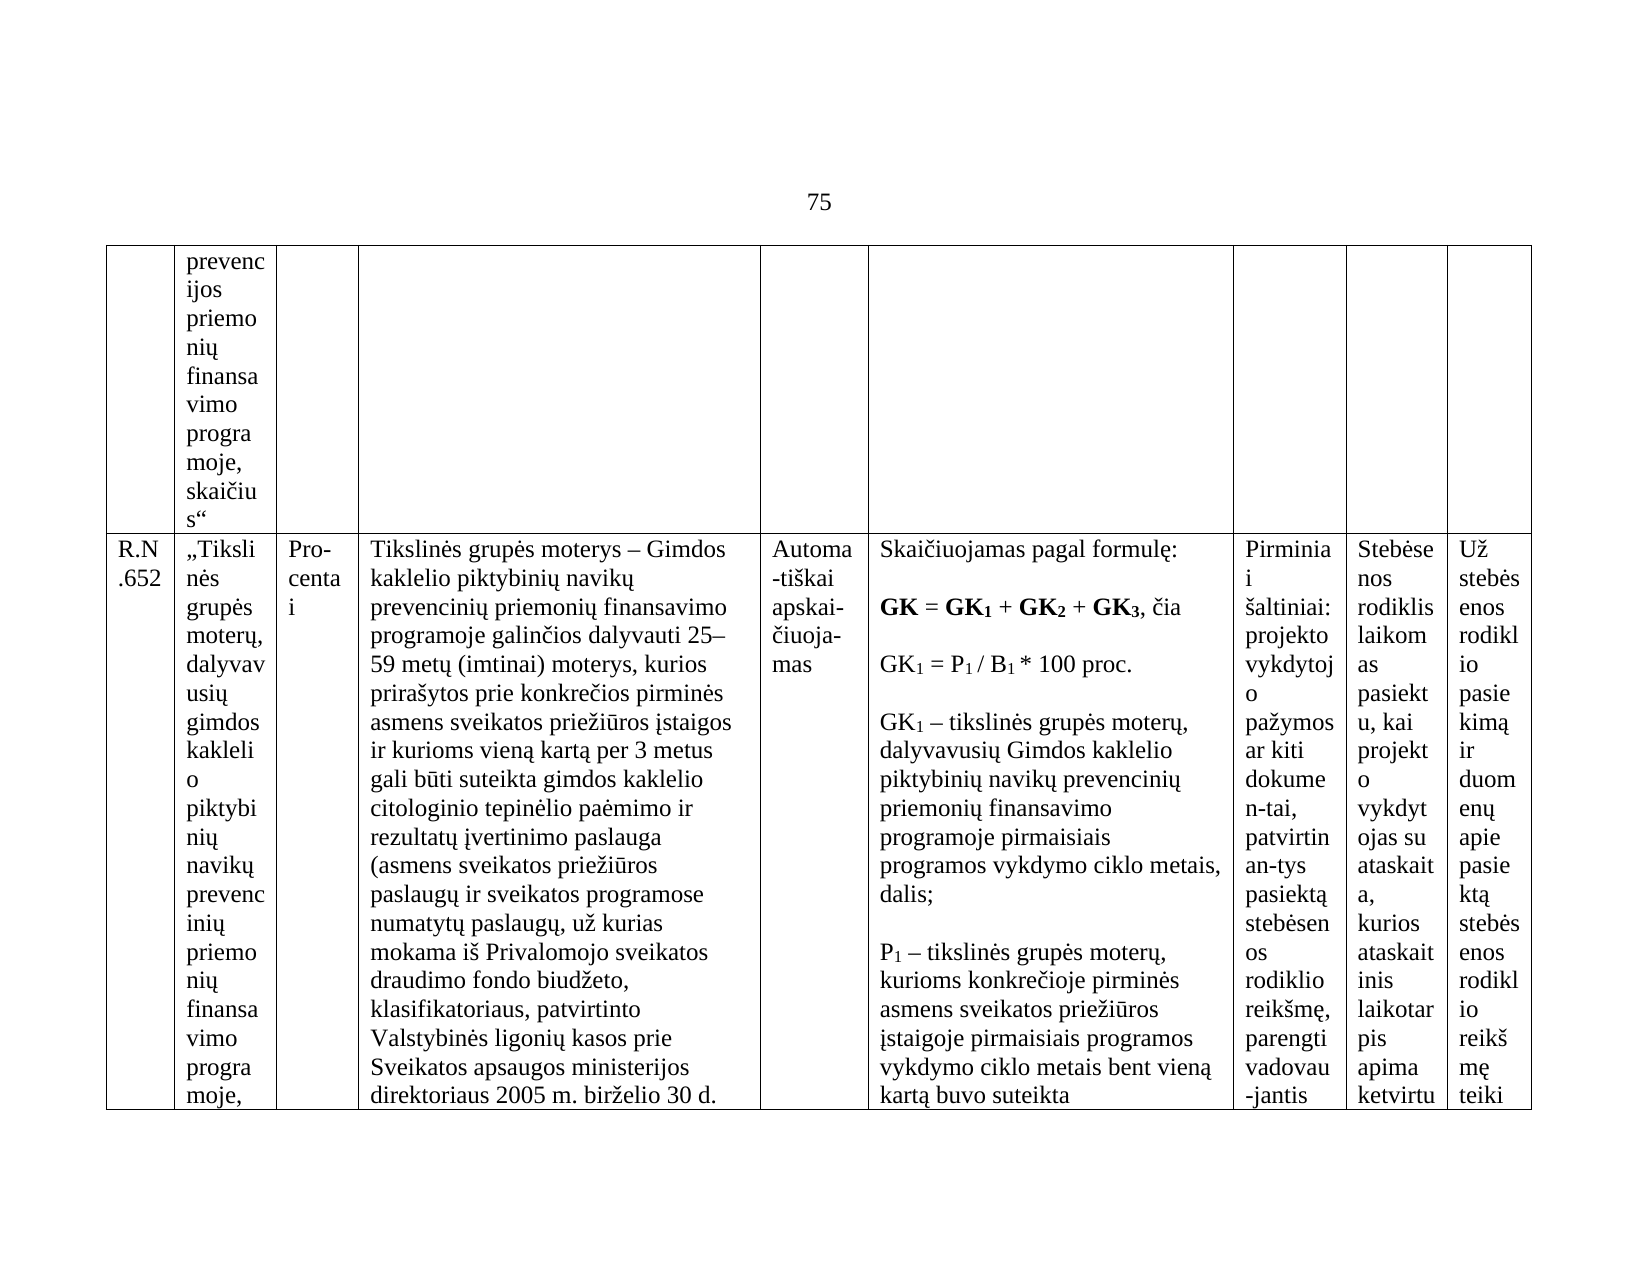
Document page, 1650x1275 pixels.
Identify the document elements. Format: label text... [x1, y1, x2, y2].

table_cell [277, 246, 358, 533]
table_cell [359, 246, 760, 533]
table_cell Pirminiai šaltiniai: projekto vykdytojo pažymos ar kiti dokumen-tai, patvirtinan-tys pasiektą stebėsenos rodiklio reikšmę, parengti vadovau-jantis [1234, 534, 1346, 1109]
table_cell Automa-tiškai apskai-čiuoja-mas [761, 534, 868, 1109]
table_cell Skaičiuojamas pagal formulę: GK = GK1 + GK2 + GK3, čia GK1 = P1 / B1 * 100 proc. GK1 – tikslinės grupės moterų, dalyvavusių Gimdos kaklelio piktybinių navikų prevencinių priemonių finansavimo programoje pirmaisiais programos vykdymo ciklo metais, dalis; P1 – tikslinės grupės moterų, kurioms konkrečioje pirminės asmens sveikatos priežiūros įstaigoje pirmaisiais programos vykdymo ciklo metais bent vieną kartą buvo suteikta [869, 534, 1233, 1109]
table_cell [1347, 246, 1447, 533]
table_cell Už stebėsenos rodiklio pasiekimą ir duomenų apie pasiektą stebėsenos rodiklio reikšmę teiki [1448, 534, 1531, 1109]
table_cell Pro-centai [277, 534, 358, 1109]
table_cell Tikslinės grupės moterys – Gimdos kaklelio piktybinių navikų prevencinių priemonių finansavimo programoje galinčios dalyvauti 25–59 metų (imtinai) moterys, kurios prirašytos prie konkrečios pirminės asmens sveikatos priežiūros įstaigos ir kurioms vieną kartą per 3 metus gali būti suteikta gimdos kaklelio citologinio tepinėlio paėmimo ir rezultatų įvertinimo paslauga (asmens sveikatos priežiūros paslaugų ir sveikatos programose numatytų paslaugų, už kurias mokama iš Privalomojo sveikatos draudimo fondo biudžeto, klasifikatoriaus, patvirtinto Valstybinės ligonių kasos prie Sveikatos apsaugos ministerijos direktoriaus 2005 m. birželio 30 d. [359, 534, 760, 1109]
table_cell [869, 246, 1233, 533]
table_cell „Tikslinės grupės moterų, dalyvavusių gimdos kaklelio piktybinių navikų prevencinių priemonių finansavimo programoje, [175, 534, 276, 1109]
table_cell [761, 246, 868, 533]
table_cell [107, 246, 174, 533]
table_cell Stebėsenos rodiklis laikomas pasiektu, kai projekto vykdytojas su ataskaita, kurios ataskaitinis laikotarpis apima ketvirtu [1347, 534, 1447, 1109]
table_cell [1448, 246, 1531, 533]
table_cell prevencijos priemonių finansavimo programoje, skaičius“ [175, 246, 276, 533]
table_cell R.N.652 [107, 534, 174, 1109]
table_cell [1234, 246, 1346, 533]
